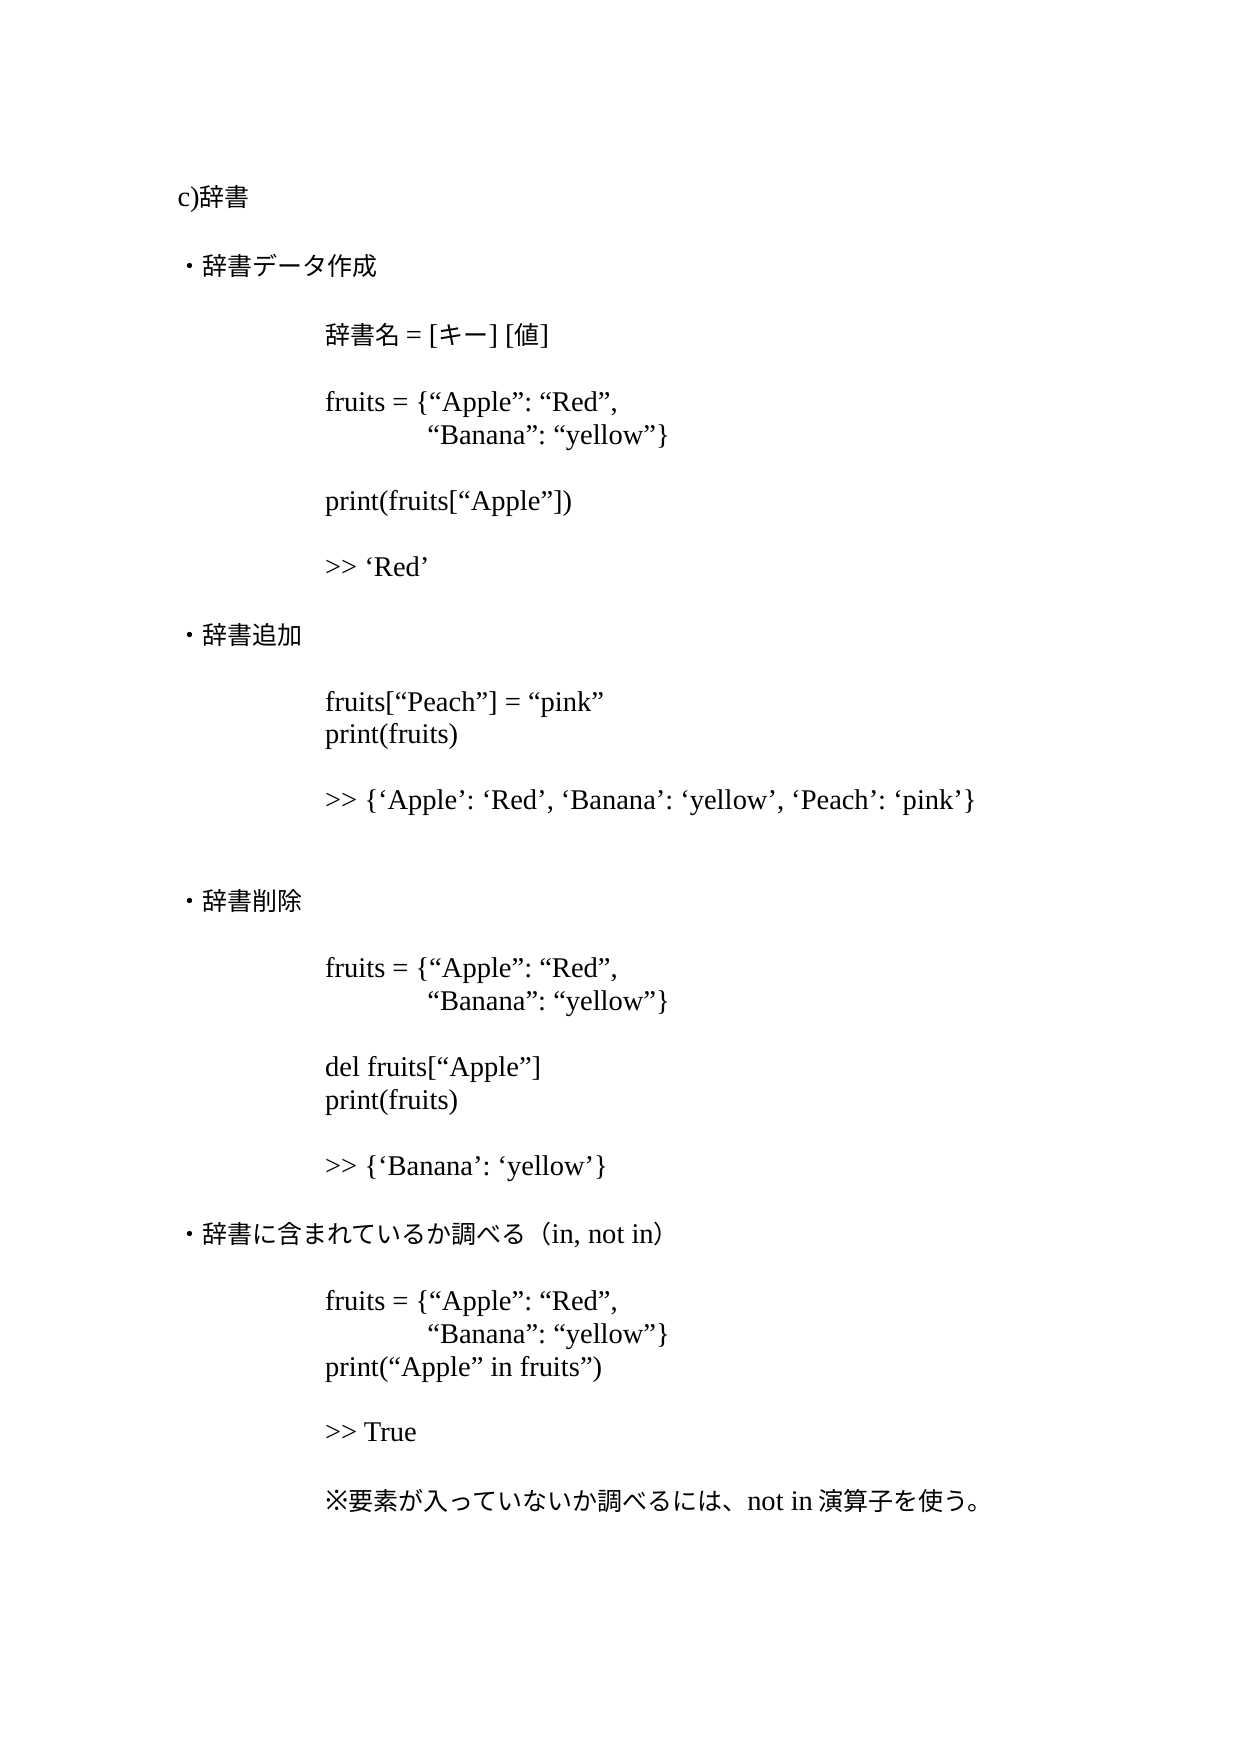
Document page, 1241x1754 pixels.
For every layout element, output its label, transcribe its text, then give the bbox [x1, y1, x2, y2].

text c)辞書 [177, 177, 1063, 213]
text print(fruits) [177, 1083, 1063, 1116]
text >> {‘Banana’: ‘yellow’} [177, 1148, 1063, 1181]
text fruits[“Peach”] = “pink” [177, 684, 1063, 717]
text “Banana”: “yellow”} [177, 984, 1063, 1017]
text 辞書名 = [キー] [値] [177, 316, 1063, 352]
text fruits = {“Apple”: “Red”, [177, 951, 1063, 984]
text “Banana”: “yellow”} [177, 418, 1063, 451]
text “Banana”: “yellow”} [177, 1316, 1063, 1349]
text >> {‘Apple’: ‘Red’, ‘Banana’: ‘yellow’, ‘Peach’: ‘pink’} [177, 783, 1063, 816]
text fruits = {“Apple”: “Red”, [177, 385, 1063, 418]
text del fruits[“Apple”] [177, 1050, 1063, 1083]
text print(fruits) [177, 717, 1063, 750]
text >> ‘Red’ [177, 549, 1063, 582]
text fruits = {“Apple”: “Red”, [177, 1283, 1063, 1316]
text ・辞書に含まれているか調べる（in, not in） [177, 1214, 1063, 1251]
text ・辞書追加 [177, 615, 1063, 651]
text ・辞書データ作成 [177, 246, 1063, 283]
text >> True [177, 1415, 1063, 1448]
text ・辞書削除 [177, 882, 1063, 918]
text print(“Apple” in fruits”) [177, 1349, 1063, 1382]
text print(fruits[“Apple”]) [177, 483, 1063, 516]
text ※要素が入っていないか調べるには、not in演算子を使う。 [177, 1481, 1063, 1517]
